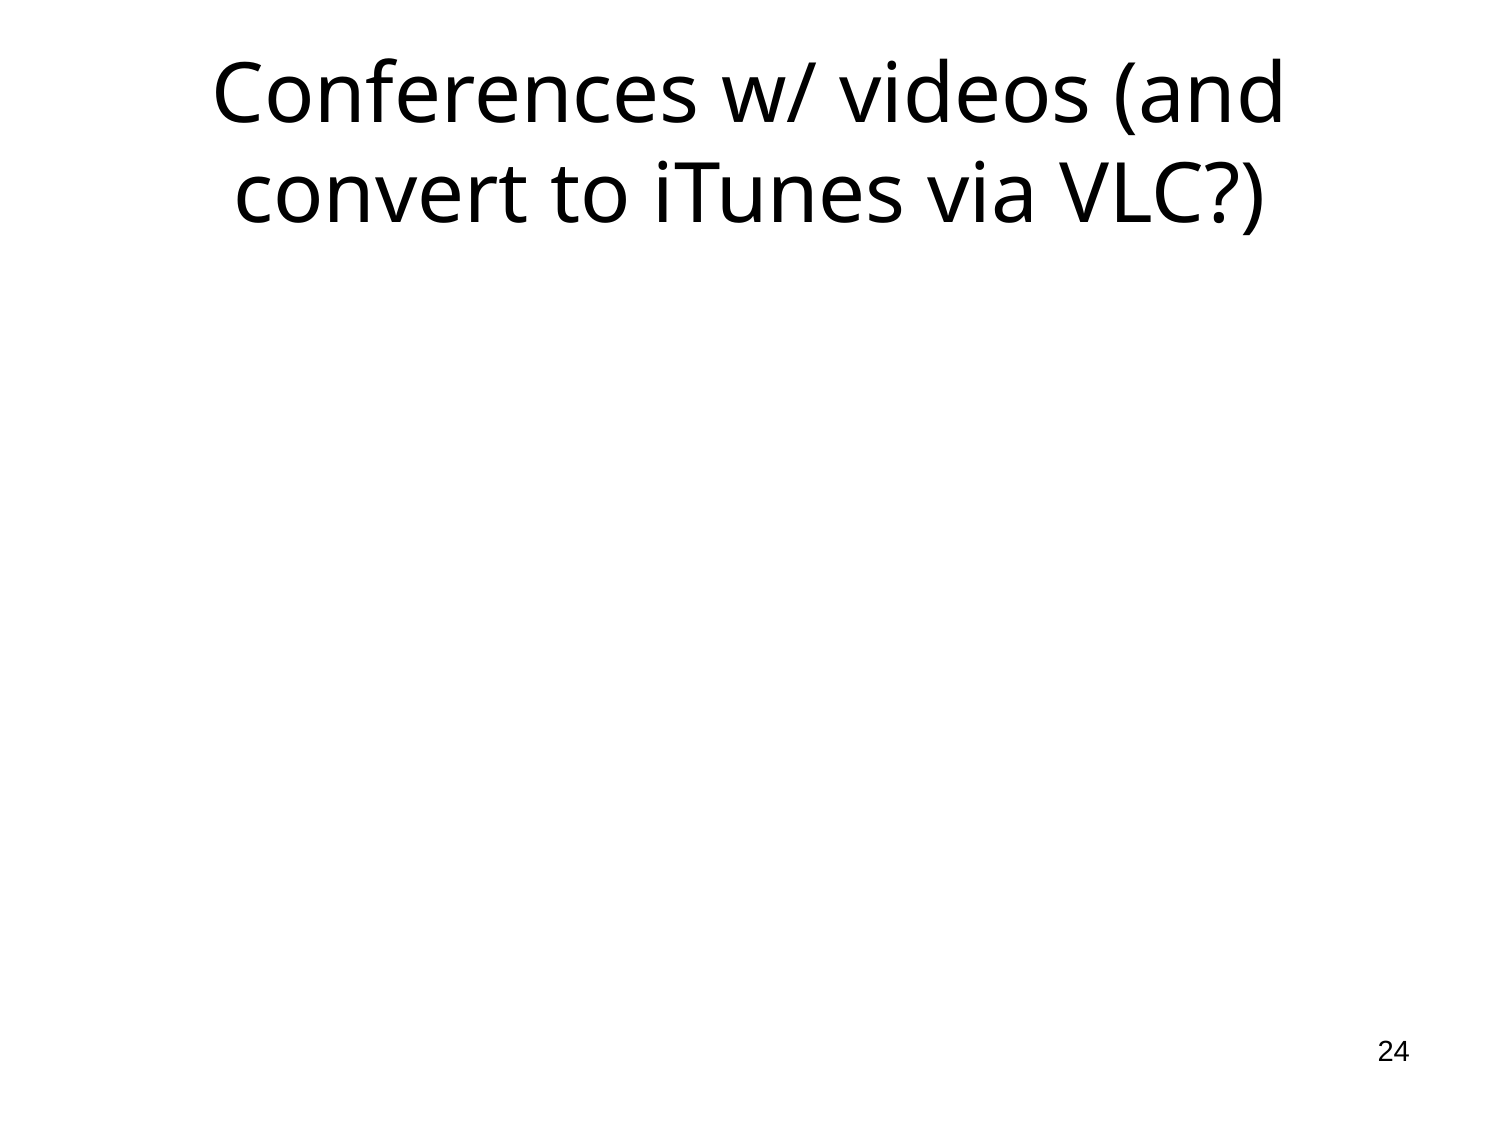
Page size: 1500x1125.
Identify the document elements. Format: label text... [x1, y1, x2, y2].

title Conferences w/ videos (and convert to iTunes via VLC?) [75, 45, 1425, 233]
slide_number [1074, 1024, 1425, 1103]
